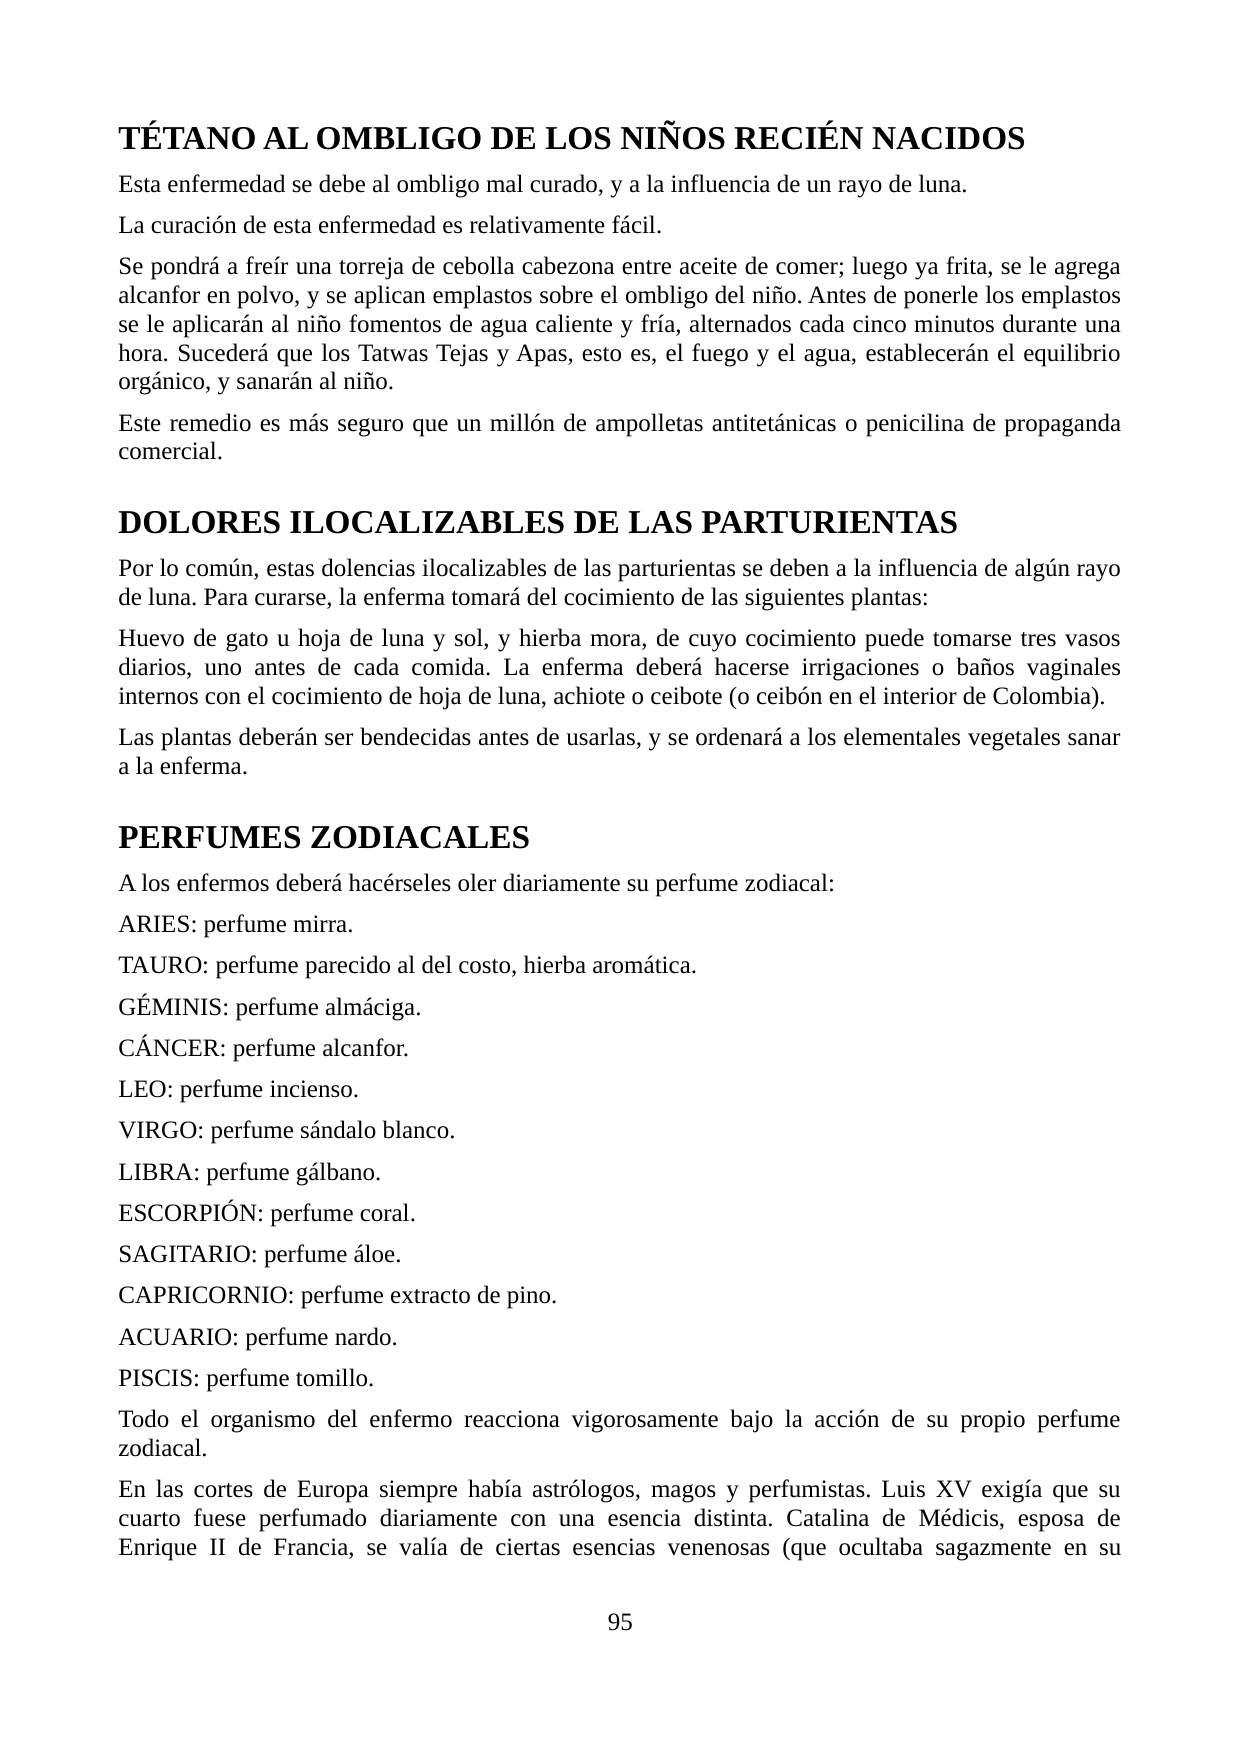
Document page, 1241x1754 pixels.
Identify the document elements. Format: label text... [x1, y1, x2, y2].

text SAGITARIO: perfume áloe. [118, 1239, 1122, 1268]
text La curación de esta enfermedad es relativamente fácil. [118, 210, 1122, 239]
subtitle DOLORES ILOCALIZABLES DE LAS PARTURIENTAS [118, 503, 1122, 541]
text Todo el organismo del enfermo reacciona vigorosamente bajo la acción de su propio perfume zodiacal. [118, 1404, 1122, 1462]
text En las cortes de Europa siempre había astrólogos, magos y perfumistas. Luis XV exigía que su cuarto fuese perfumado diariamente con una esencia distinta. Catalina de Médicis, esposa de Enrique II de Francia, se valía de ciertas esencias venenosas (que ocultaba sagazmente en su [118, 1474, 1122, 1561]
text CAPRICORNIO: perfume extracto de pino. [118, 1281, 1122, 1309]
text CÁNCER: perfume alcanfor. [118, 1033, 1122, 1062]
text ACUARIO: perfume nardo. [118, 1322, 1122, 1351]
text LEO: perfume incienso. [118, 1074, 1122, 1103]
text ESCORPIÓN: perfume coral. [118, 1198, 1122, 1227]
text A los enfermos deberá hacérseles oler diariamente su perfume zodiacal: [118, 868, 1122, 897]
text VIRGO: perfume sándalo blanco. [118, 1116, 1122, 1144]
text Se pondrá a freír una torreja de cebolla cabezona entre aceite de comer; luego ya frita, se le agrega alcanfor en polvo, y se aplican emplastos sobre el ombligo del niño. Antes de ponerle los emplastos se le aplicarán al niño fomentos de agua caliente y fría, alternados cada cinco minutos durante una hora. Sucederá que los Tatwas Tejas y Apas, esto es, el fuego y el agua, establecerán el equilibrio orgánico, y sanarán al niño. [118, 251, 1122, 395]
subtitle PERFUMES ZODIACALES [118, 817, 1122, 856]
text PISCIS: perfume tomillo. [118, 1363, 1122, 1392]
text Este remedio es más seguro que un millón de ampolletas antitetánicas o penicilina de propaganda comercial. [118, 408, 1122, 465]
text Esta enfermedad se debe al ombligo mal curado, y a la influencia de un rayo de luna. [118, 169, 1122, 198]
text LIBRA: perfume gálbano. [118, 1157, 1122, 1186]
subtitle TÉTANO AL OMBLIGO DE LOS NIÑOS RECIÉN NACIDOS [118, 118, 1122, 156]
text Las plantas deberán ser bendecidas antes de usarlas, y se ordenará a los elementales vegetales sanar a la enferma. [118, 722, 1122, 780]
text Huevo de gato u hoja de luna y sol, y hierba mora, de cuyo cocimiento puede tomarse tres vasos diarios, uno antes de cada comida. La enferma deberá hacerse irrigaciones o baños vaginales internos con el cocimiento de hoja de luna, achiote o ceibote (o ceibón en el interior de Colombia). [118, 623, 1122, 710]
text ARIES: perfume mirra. [118, 909, 1122, 938]
text TAURO: perfume parecido al del costo, hierba aromática. [118, 951, 1122, 979]
text Por lo común, estas dolencias ilocalizables de las parturientas se deben a la influencia de algún rayo de luna. Para curarse, la enferma tomará del cocimiento de las siguientes plantas: [118, 553, 1122, 611]
text GÉMINIS: perfume almáciga. [118, 992, 1122, 1021]
